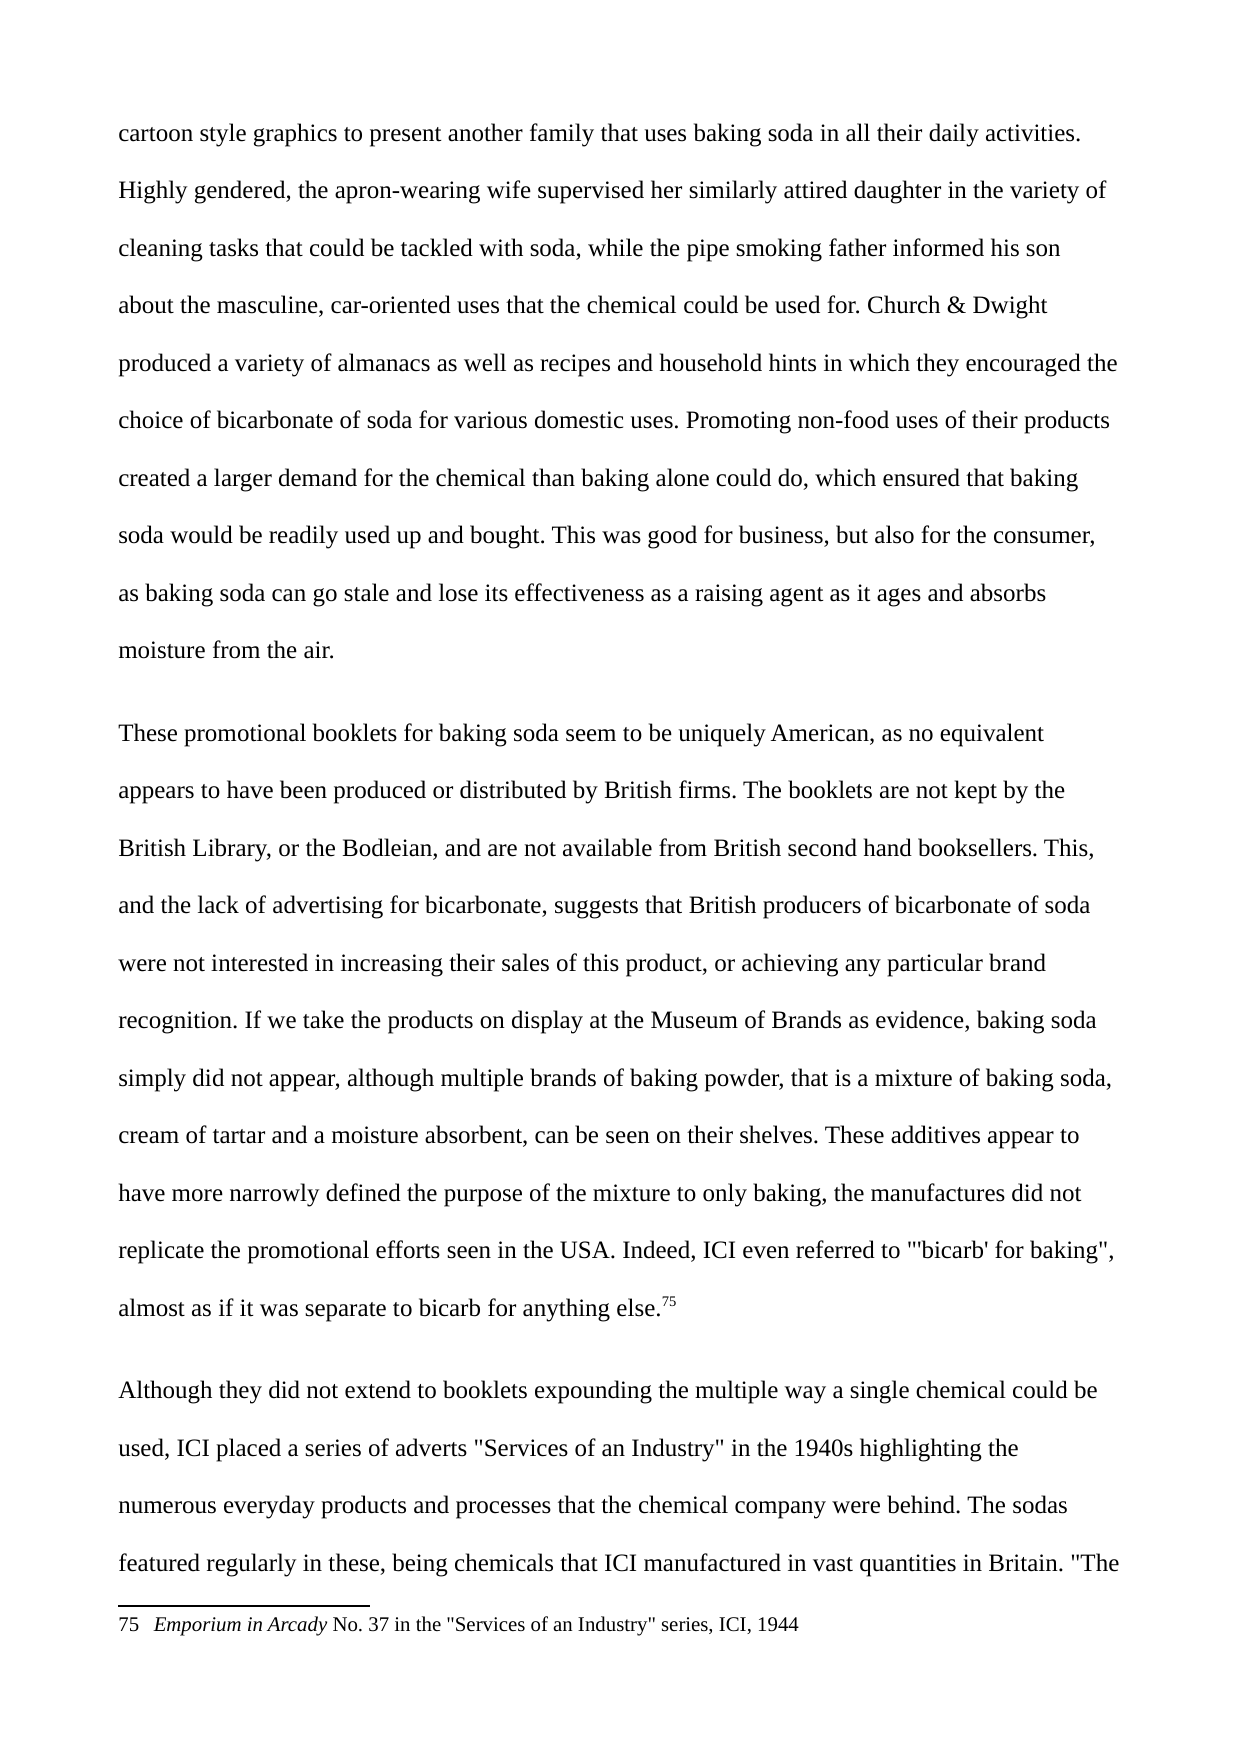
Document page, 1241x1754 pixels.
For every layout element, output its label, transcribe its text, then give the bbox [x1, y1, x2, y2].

text These promotional booklets for baking soda seem to be uniquely American, as no equivalent appears to have been produced or distributed by British firms. The booklets are not kept by the British Library, or the Bodleian, and are not available from British second hand booksellers. This, and the lack of advertising for bicarbonate, suggests that British producers of bicarbonate of soda were not interested in increasing their sales of this product, or achieving any particular brand recognition. If we take the products on display at the Museum of Brands as evidence, baking soda simply did not appear, although multiple brands of baking powder, that is a mixture of baking soda, cream of tartar and a moisture absorbent, can be seen on their shelves. These additives appear to have more narrowly defined the purpose of the mixture to only baking, the manufactures did not replicate the promotional efforts seen in the USA. Indeed, ICI even referred to "'bicarb' for baking", almost as if it was separate to bicarb for anything else. [118, 718, 1122, 1322]
text Emporium in Arcady No. 37 in the "Services of an Industry" series, ICI, 1944 [118, 1612, 1122, 1636]
text cartoon style graphics to present another family that uses baking soda in all their daily activities. Highly gendered, the apron-wearing wife supervised her similarly attired daughter in the variety of cleaning tasks that could be tackled with soda, while the pipe smoking father informed his son about the masculine, car-oriented uses that the chemical could be used for. Church & Dwight produced a variety of almanacs as well as recipes and household hints in which they encouraged the choice of bicarbonate of soda for various domestic uses. Promoting non-food uses of their products created a larger demand for the chemical than baking alone could do, which ensured that baking soda would be readily used up and bought. This was good for business, but also for the consumer, as baking soda can go stale and lose its effectiveness as a raising agent as it ages and absorbs moisture from the air. [118, 118, 1122, 664]
text Although they did not extend to booklets expounding the multiple way a single chemical could be used, ICI placed a series of adverts "Services of an Industry" in the 1940s highlighting the numerous everyday products and processes that the chemical company were behind. The sodas featured regularly in these, being chemicals that ICI manufactured in vast quantities in Britain. "The [118, 1376, 1122, 1577]
